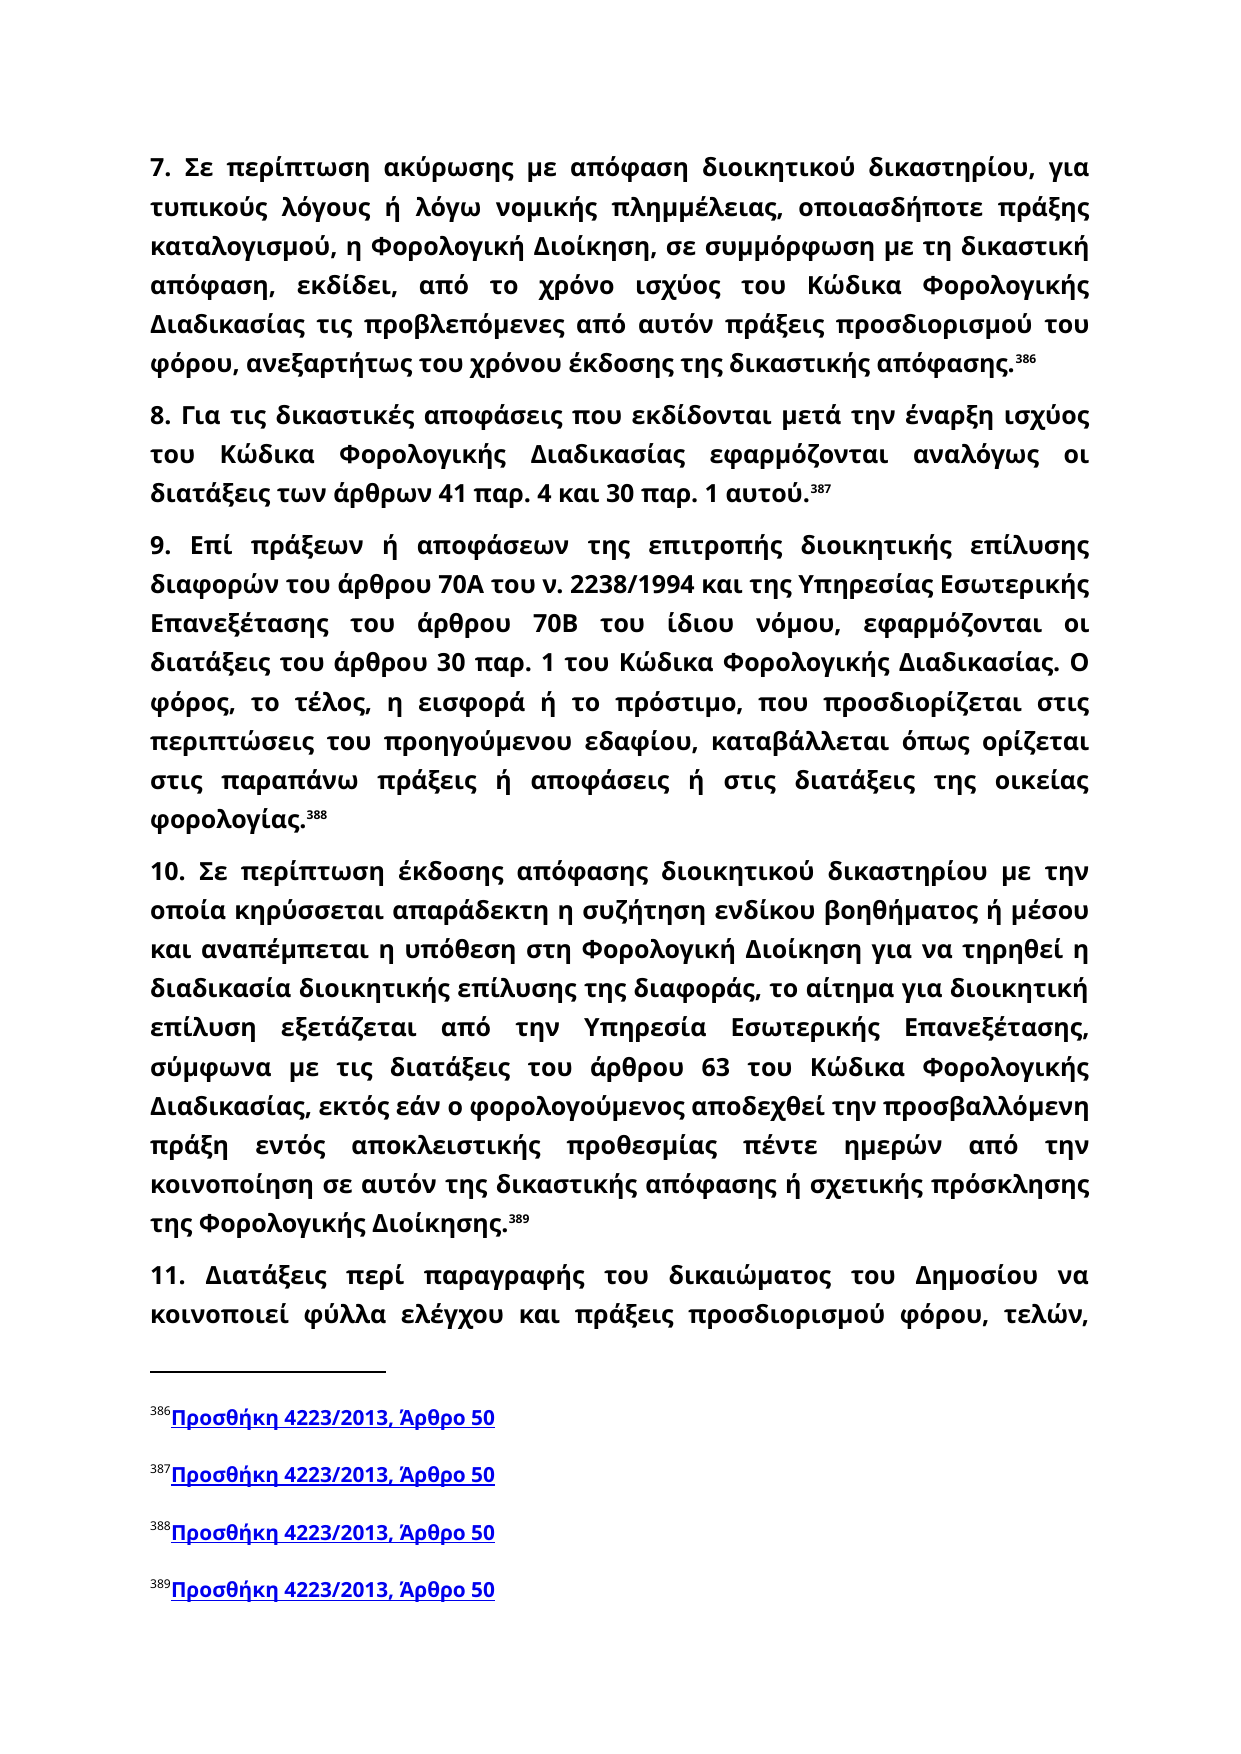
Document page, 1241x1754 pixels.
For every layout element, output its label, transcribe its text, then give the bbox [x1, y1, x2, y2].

text 7. Σε περίπτωση ακύρωσης με απόφαση διοικητικού δικαστηρίου, για τυπικούς λόγους ή λόγω νομικής πλημμέλειας, οποιασδήποτε πράξης καταλογισμού, η Φορολογική Διοίκηση, σε συμμόρφωση με τη δικαστική απόφαση, εκδίδει, από το χρόνο ισχύος του Κώδικα Φορολογικής Διαδικασίας τις προβλεπόμενες από αυτόν πράξεις προσδιορισμού του φόρου, ανεξαρτήτως του χρόνου έκδοσης της δικαστικής απόφασης. [150, 150, 1090, 380]
text 10. Σε περίπτωση έκδοσης απόφασης διοικητικού δικαστηρίου με την οποία κηρύσσεται απαράδεκτη η συζήτηση ενδίκου βοηθήματος ή μέσου και αναπέμπεται η υπόθεση στη Φορολογική Διοίκηση για να τηρηθεί η διαδικασία διοικητικής επίλυσης της διαφοράς, το αίτημα για διοικητική επίλυση εξετάζεται από την Υπηρεσία Εσωτερικής Επανεξέτασης, σύμφωνα με τις διατάξεις του άρθρου 63 του Κώδικα Φορολογικής Διαδικασίας, εκτός εάν ο φορολογούμενος αποδεχθεί την προσβαλλόμενη πράξη εντός αποκλειστικής προθεσμίας πέντε ημερών από την κοινοποίηση σε αυτόν της δικαστικής απόφασης ή σχετικής πρόσκλησης της Φορολογικής Διοίκησης. [150, 853, 1090, 1240]
text Προσθήκη 4223/2013, Άρθρο 50 [150, 1576, 1090, 1604]
text Προσθήκη 4223/2013, Άρθρο 50 [150, 1403, 1090, 1431]
text 8. Για τις δικαστικές αποφάσεις που εκδίδονται μετά την έναρξη ισχύος του Κώδικα Φορολογικής Διαδικασίας εφαρμόζονται αναλόγως οι διατάξεις των άρθρων 41 παρ. 4 και 30 παρ. 1 αυτού. [150, 397, 1090, 510]
text Προσθήκη 4223/2013, Άρθρο 50 [150, 1518, 1090, 1546]
text 9. Επί πράξεων ή αποφάσεων της επιτροπής διοικητικής επίλυσης διαφορών του άρθρου 70Α του ν. 2238/1994 και της Υπηρεσίας Εσωτερικής Επανεξέτασης του άρθρου 70Β του ίδιου νόμου, εφαρμόζονται οι διατάξεις του άρθρου 30 παρ. 1 του Κώδικα Φορολογικής Διαδικασίας. Ο φόρος, το τέλος, η εισφορά ή το πρόστιμο, που προσδιορίζεται στις περιπτώσεις του προηγούμενου εδαφίου, καταβάλλεται όπως ορίζεται στις παραπάνω πράξεις ή αποφάσεις ή στις διατάξεις της οικείας φορολογίας. [150, 527, 1090, 836]
text 11. Διατάξεις περί παραγραφής του δικαιώματος του Δημοσίου να κοινοποιεί φύλλα ελέγχου και πράξεις προσδιορισμού φόρου, τελών, [150, 1257, 1090, 1331]
text Προσθήκη 4223/2013, Άρθρο 50 [150, 1460, 1090, 1489]
